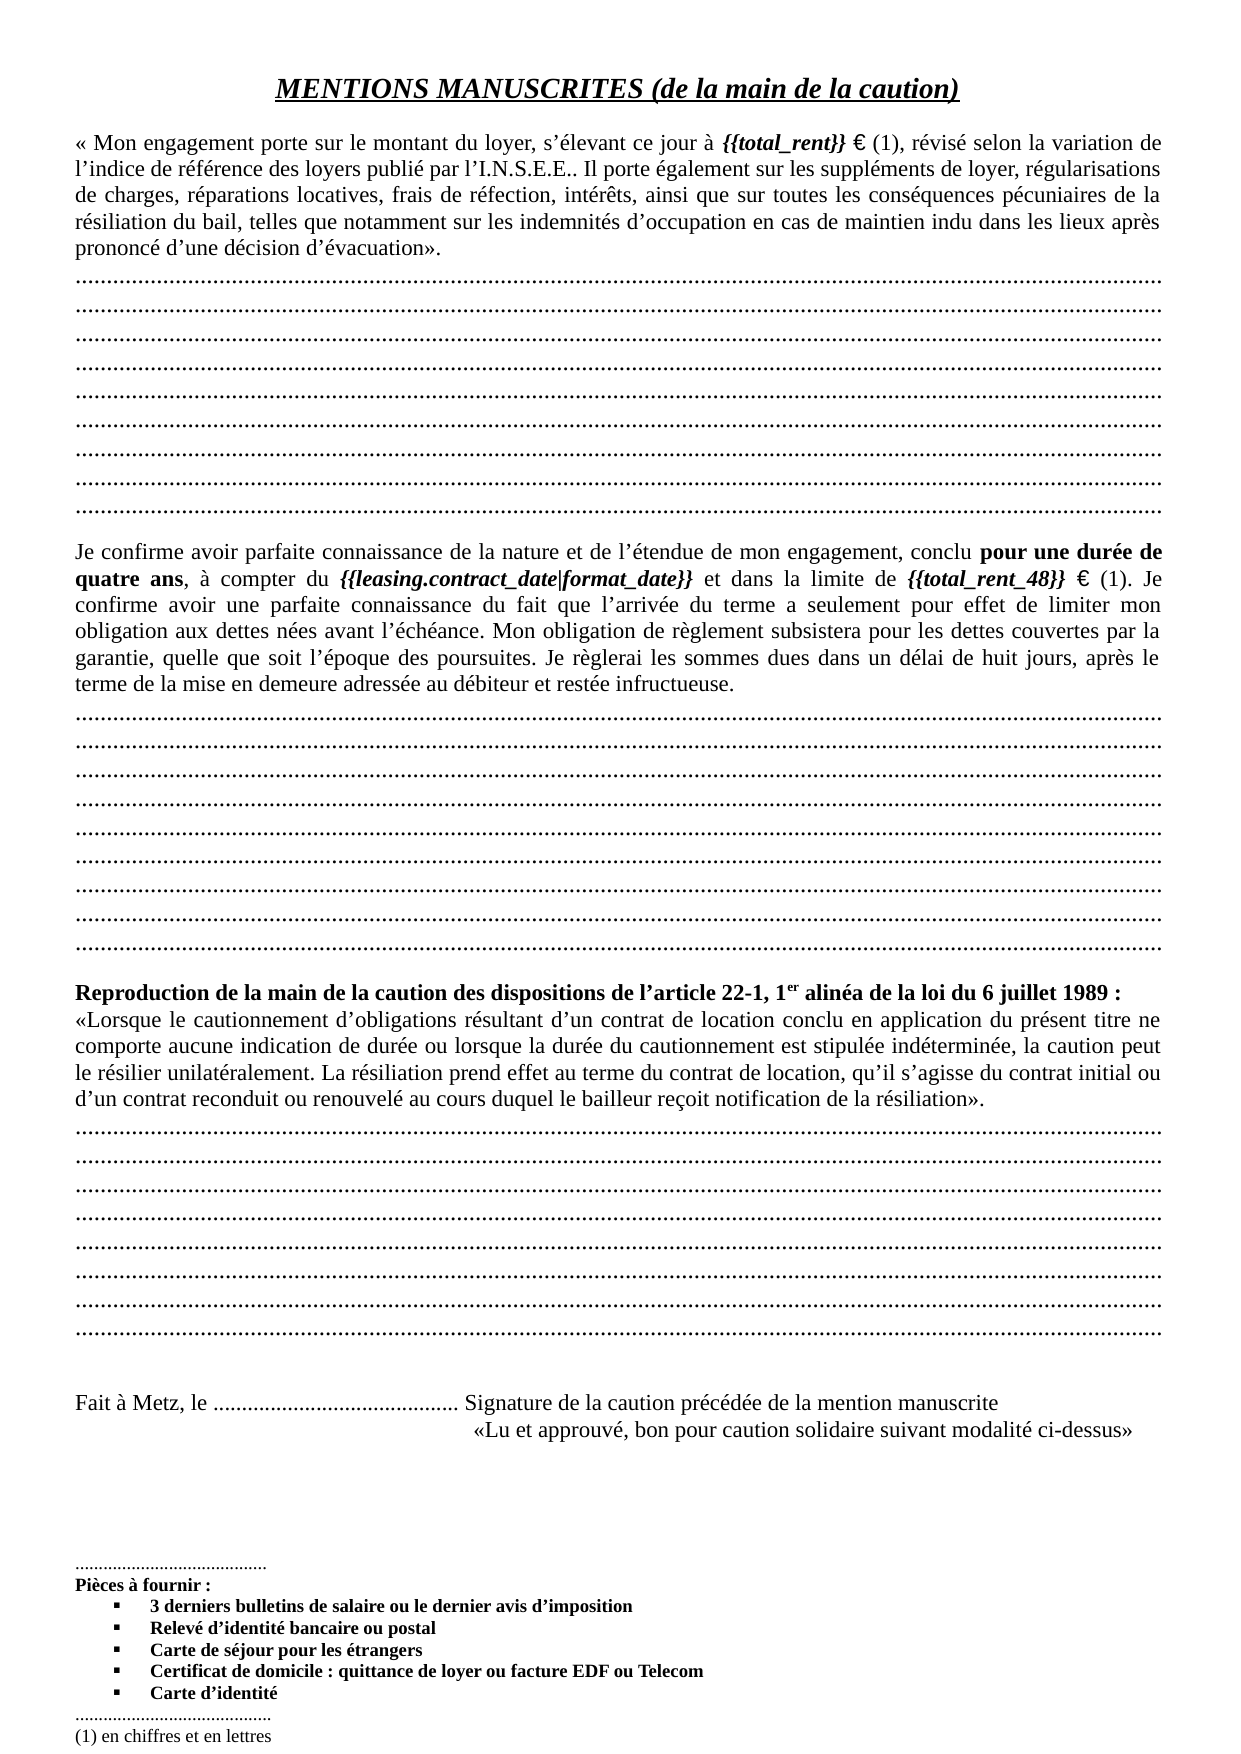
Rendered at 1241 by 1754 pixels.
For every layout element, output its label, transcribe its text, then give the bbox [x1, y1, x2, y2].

list 3 derniers bulletins de salaire ou le dernier avis d’imposition [112, 1595, 1162, 1617]
list Relevé d’identité bancaire ou postal [112, 1617, 1162, 1638]
text .................................................................................................................................................................................................................................................................................................................................................................................................................................................................................................................................................................................................................................................................................................................................................................................................................................................................................................................................................................................................................................................................................................................................................................................................................................................................. [75, 261, 1162, 462]
text « Mon engagement porte sur le montant du loyer, s’élevant ce jour à {{total_rent}} € (1), révisé selon la variation de l’indice de référence des loyers publié par l’I.N.S.E.E.. Il porte également sur les suppléments de loyer, régularisations de charges, réparations locatives, frais de réfection, intérêts, ainsi que sur toutes les conséquences pécuniaires de la résiliation du bail, telles que notamment sur les indemnités d’occupation en cas de maintien indu dans les lieux après prononcé d’une décision d’évacuation». [75, 129, 1162, 261]
text «Lorsque le cautionnement d’obligations résultant d’un contrat de location conclu en application du présent titre ne comporte aucune indication de durée ou lorsque la durée du cautionnement est stipulée indéterminée, la caution peut le résilier unilatéralement. La résiliation prend effet au terme du contrat de location, qu’il s’agisse du contrat initial ou d’un contrat reconduit ou renouvelé au cours duquel le bailleur reçoit notification de la résiliation». [75, 1006, 1162, 1111]
text ............................................................................................................................................................................................................................................................................................................................................................ [75, 462, 1162, 519]
text Je confirme avoir parfaite connaissance de la nature et de l’étendue de mon engagement, conclu pour une durée de quatre ans, à compter du {{leasing.contract_date|format_date}} et dans la limite de {{total_rent_48}} € (1). Je confirme avoir une parfaite connaissance du fait que l’arrivée du terme a seulement pour effet de limiter mon obligation aux dettes nées avant l’échéance. Mon obligation de règlement subsistera pour les dettes couvertes par la garantie, quelle que soit l’époque des poursuites. Je règlerai les sommes dues dans un délai de huit jours, après le terme de la mise en demeure adressée au débiteur et restée infructueuse. [75, 538, 1162, 697]
text (1) en chiffres et en lettres [75, 1725, 1162, 1746]
text Reproduction de la main de la caution des dispositions de l’article 22-1, 1er alinéa de la loi du 6 juillet 1989 : [75, 979, 1162, 1006]
text ......................................... [75, 1552, 1162, 1574]
list Certificat de domicile : quittance de loyer ou facture EDF ou Telecom [112, 1660, 1162, 1682]
text Fait à Metz, le ........................................... Signature de la caution précédée de la mention manuscrite [75, 1389, 1162, 1416]
text «Lu et approuvé, bon pour caution solidaire suivant modalité ci-dessus» [370, 1416, 1162, 1442]
list Carte d’identité [112, 1682, 1162, 1703]
list Carte de séjour pour les étrangers [112, 1638, 1162, 1660]
text ................................................................................................................................................................................................................................................................................................................................................................................................................................................................................................................................................................................................................................................................................................................................................................................................................................................................................................................................................................................................................................................................................................................................................................................................................................................................................................................................................................................................................................................ [75, 1111, 1162, 1341]
text .......................................... [75, 1703, 1162, 1725]
text .............................................................................................................................................................................................................................................................................................................................................................................................................................................................................................................................................................................................................................................................................................................................................................................................................................................................................................................................................................................................................................................................................................................................................................................................................................................................................................................................................................................................................................................................................................................................................................................................................................. [75, 697, 1162, 955]
text MENTIONS MANUSCRITES (de la main de la caution) [75, 71, 1162, 104]
text Pièces à fournir : [75, 1574, 1162, 1595]
